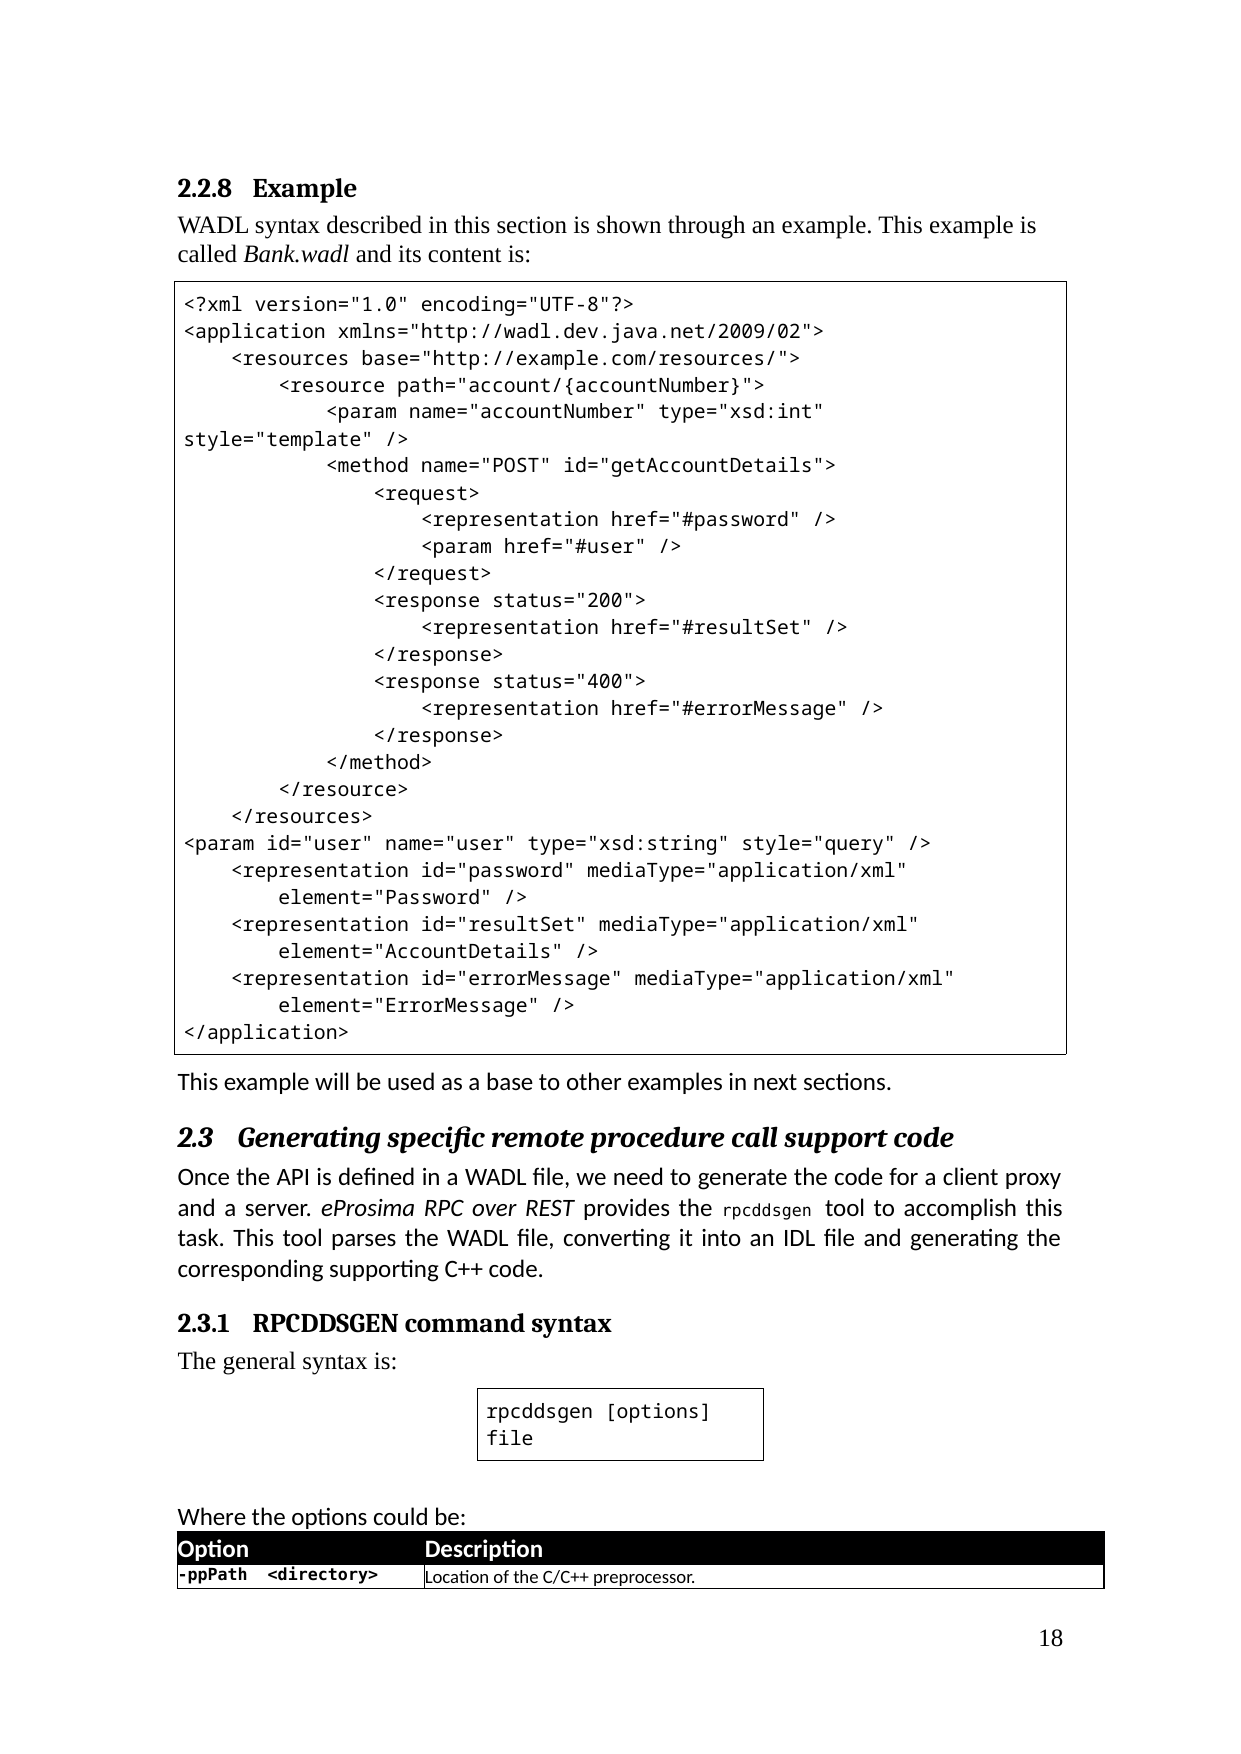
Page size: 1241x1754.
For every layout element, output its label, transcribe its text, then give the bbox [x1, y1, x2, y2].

text This example will be used as a base to other examples in next sections. [177, 1055, 1063, 1097]
text The general syntax is: [177, 1346, 1063, 1375]
table_header Option [178, 1533, 424, 1563]
text Where the options could be: [177, 1501, 1063, 1531]
text Once the API is defined in a WADL file, we need to generate the code for a client proxy and a server. eProsima RPC over REST provides the rpcddsgen tool to accomplish this task. This tool parses the WADL file, converting it into an IDL file and generating the corresponding supporting C++ code. [177, 1161, 1063, 1283]
table_header Description [425, 1533, 1103, 1563]
text [175, 282, 1066, 1054]
table_cell Location of the C/C++ preprocessor. [425, 1565, 1103, 1588]
text <?xml version="1.0" encoding="UTF-8"?> <application xmlns="http://wadl.dev.java.net/2009/02"> <resources base="http://example.com/resources/"> <resource path="account/{accountNumber}"> <param name="accountNumber" type="xsd:int" style="template" /> <method name="POST" id="getAccountDetails"> <request> <representation href="#password" /> <param href="#user" /> </request> <response status="200"> <representation href="#resultSet" /> </response> <response status="400"> <representation href="#errorMessage" /> [183, 290, 1057, 722]
text <param id="user" name="user" type="xsd:string" style="query" /> <representation id="password" mediaType="application/xml" element="Password" /> <representation id="resultSet" mediaType="application/xml" [183, 829, 1057, 937]
text rpcddsgen [options] file [486, 1397, 754, 1451]
subtitle Generating specific remote procedure call support code [177, 1122, 1063, 1155]
subtitle RPCDDSGEN command syntax [177, 1308, 1063, 1340]
text </response> </method> </resource> </resources> [183, 722, 1057, 829]
subtitle Example [177, 173, 1063, 204]
text WADL syntax described in this section is shown through an example. This example is called Bank.wadl and its content is: [177, 210, 1063, 267]
text [177, 267, 1063, 281]
table_cell -ppPath <directory> [178, 1565, 424, 1588]
text element="AccountDetails" /> <representation id="errorMessage" mediaType="application/xml" element="ErrorMessage" /> </application> [183, 937, 1057, 1045]
